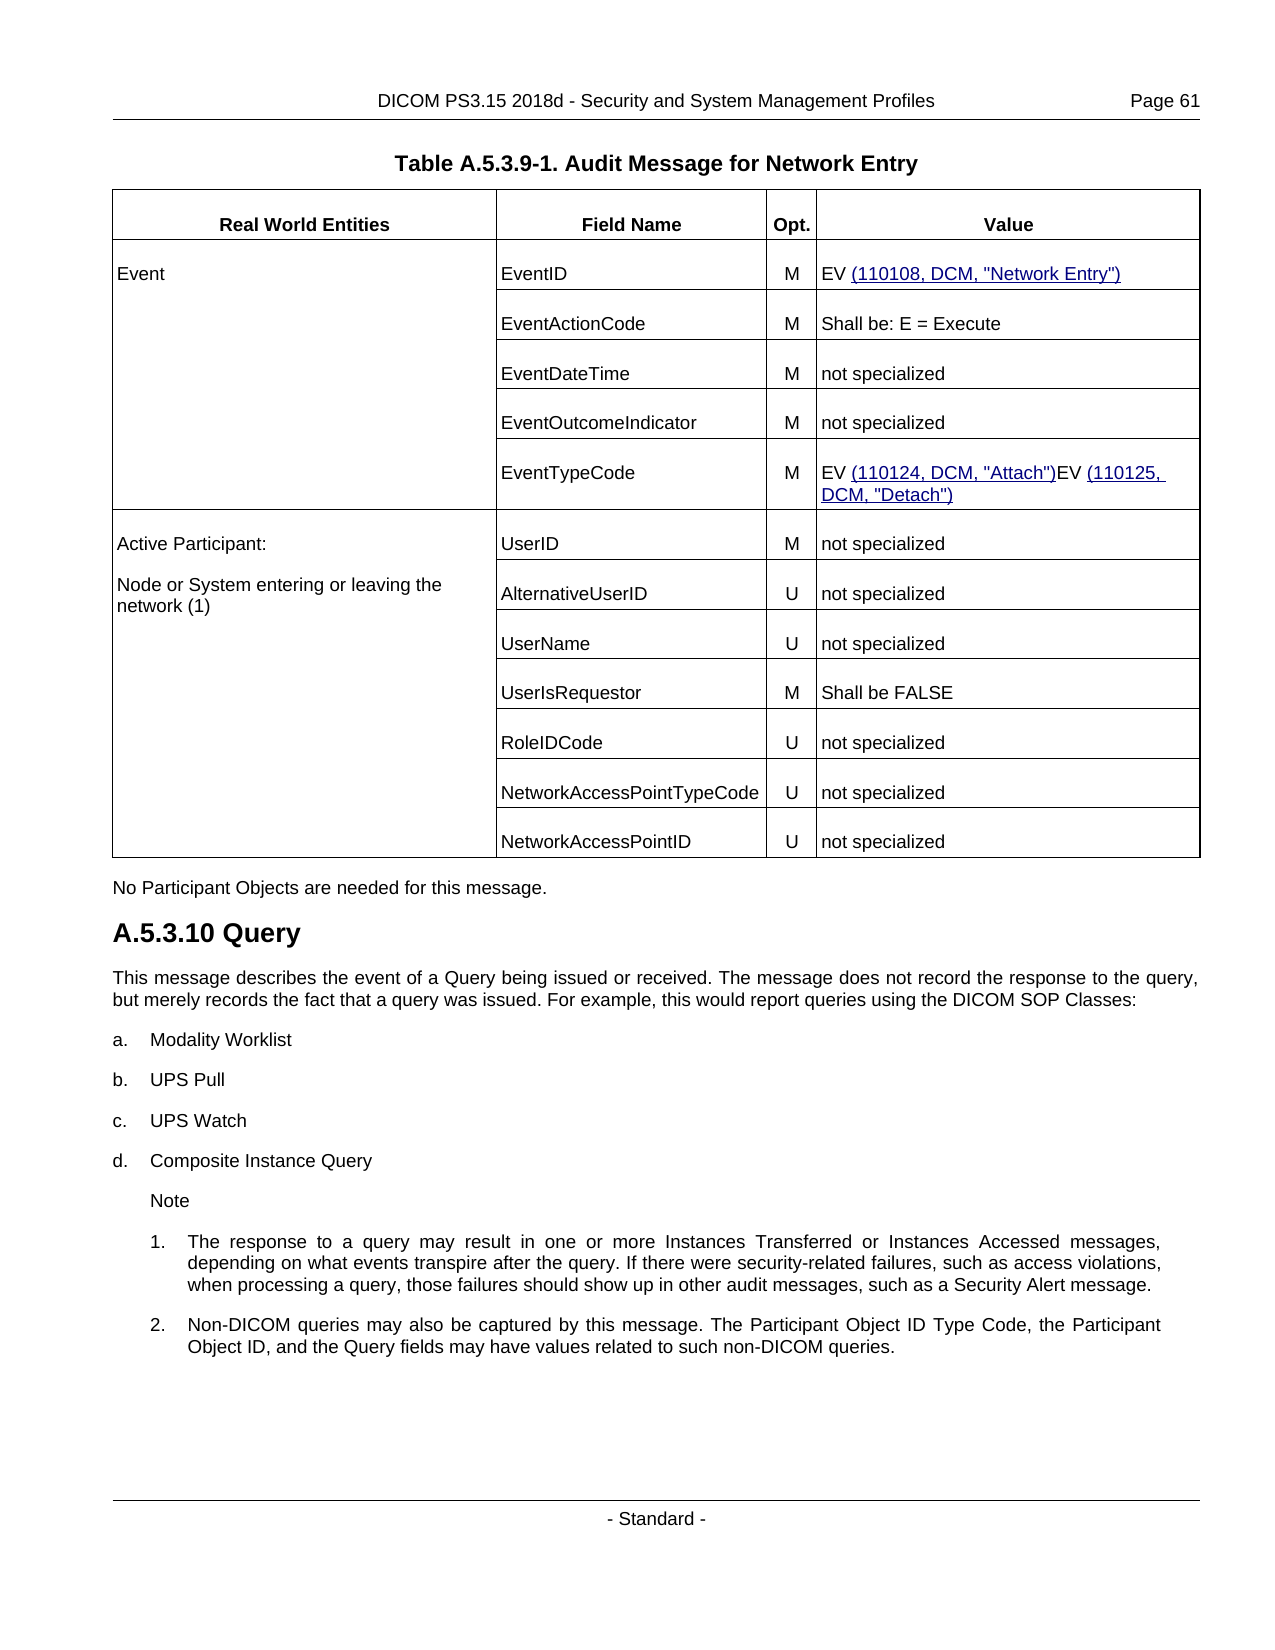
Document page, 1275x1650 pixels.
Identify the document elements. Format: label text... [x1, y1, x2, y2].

text Table A.5.3.9-1. Audit Message for Network Entry [112, 150, 1200, 176]
table_cell EventActionCode [497, 290, 766, 338]
table_cell not specialized [817, 510, 1199, 559]
table_cell Shall be FALSE [817, 659, 1199, 708]
table_cell U [767, 610, 816, 658]
table_cell EV (110124, DCM, "Attach")EV (110125, DCM, "Detach") [817, 439, 1199, 509]
table_cell M [767, 659, 816, 708]
table_cell not specialized [817, 709, 1199, 757]
table_header Value [817, 190, 1199, 239]
table_header Opt. [767, 190, 816, 239]
table_cell not specialized [817, 808, 1199, 857]
table_cell EV (110108, DCM, "Network Entry") [817, 240, 1199, 289]
table_header Real World Entities [113, 190, 496, 239]
list The response to a query may result in one or more Instances Transferred or Instances Accessed messages, depending on what events transpire after the query. If there were security-related failures, such as access violations, when processing a query, those failures should show up in other audit messages, such as a Security Alert message. [150, 1230, 1162, 1295]
text No Participant Objects are needed for this message. [112, 877, 1200, 898]
table_cell U [767, 560, 816, 608]
text A.5.3.10 Query [112, 917, 1200, 948]
text This message describes the event of a Query being issued or received. The message does not record the response to the query, but merely records the fact that a query was issued. For example, this would report queries using the DICOM SOP Classes: [112, 967, 1200, 1010]
list UPS Watch [112, 1109, 1200, 1131]
table_cell UserName [497, 610, 766, 658]
table_cell not specialized [817, 389, 1199, 438]
table_cell M [767, 240, 816, 289]
table_cell RoleIDCode [497, 709, 766, 757]
table_cell not specialized [817, 610, 1199, 658]
table_cell EventID [497, 240, 766, 289]
table_cell NetworkAccessPointTypeCode [497, 759, 766, 807]
table_cell not specialized [817, 340, 1199, 388]
list UPS Pull [112, 1069, 1200, 1091]
table_cell EventOutcomeIndicator [497, 389, 766, 438]
table_cell U [767, 709, 816, 757]
table_cell Shall be: E = Execute [817, 290, 1199, 338]
table_cell M [767, 439, 816, 509]
table_cell M [767, 510, 816, 559]
table_cell not specialized [817, 560, 1199, 608]
table_cell U [767, 808, 816, 857]
text Note [150, 1190, 1162, 1212]
table_cell M [767, 290, 816, 338]
list Modality Worklist [112, 1029, 1200, 1050]
table_cell UserIsRequestor [497, 659, 766, 708]
table_cell not specialized [817, 759, 1199, 807]
table_cell EventDateTime [497, 340, 766, 388]
table_cell EventTypeCode [497, 439, 766, 509]
table_cell M [767, 389, 816, 438]
table_cell UserID [497, 510, 766, 559]
table_cell AlternativeUserID [497, 560, 766, 608]
list Composite Instance Query [112, 1150, 1200, 1171]
table_cell U [767, 759, 816, 807]
table_header Field Name [497, 190, 766, 239]
table_cell NetworkAccessPointID [497, 808, 766, 857]
table_cell M [767, 340, 816, 388]
table_cell Event [113, 240, 496, 509]
list Non-DICOM queries may also be captured by this message. The Participant Object ID Type Code, the Participant Object ID, and the Query fields may have values related to such non-DICOM queries. [150, 1314, 1162, 1357]
table_cell Active Participant: Node or System entering or leaving the network (1) [113, 510, 496, 857]
